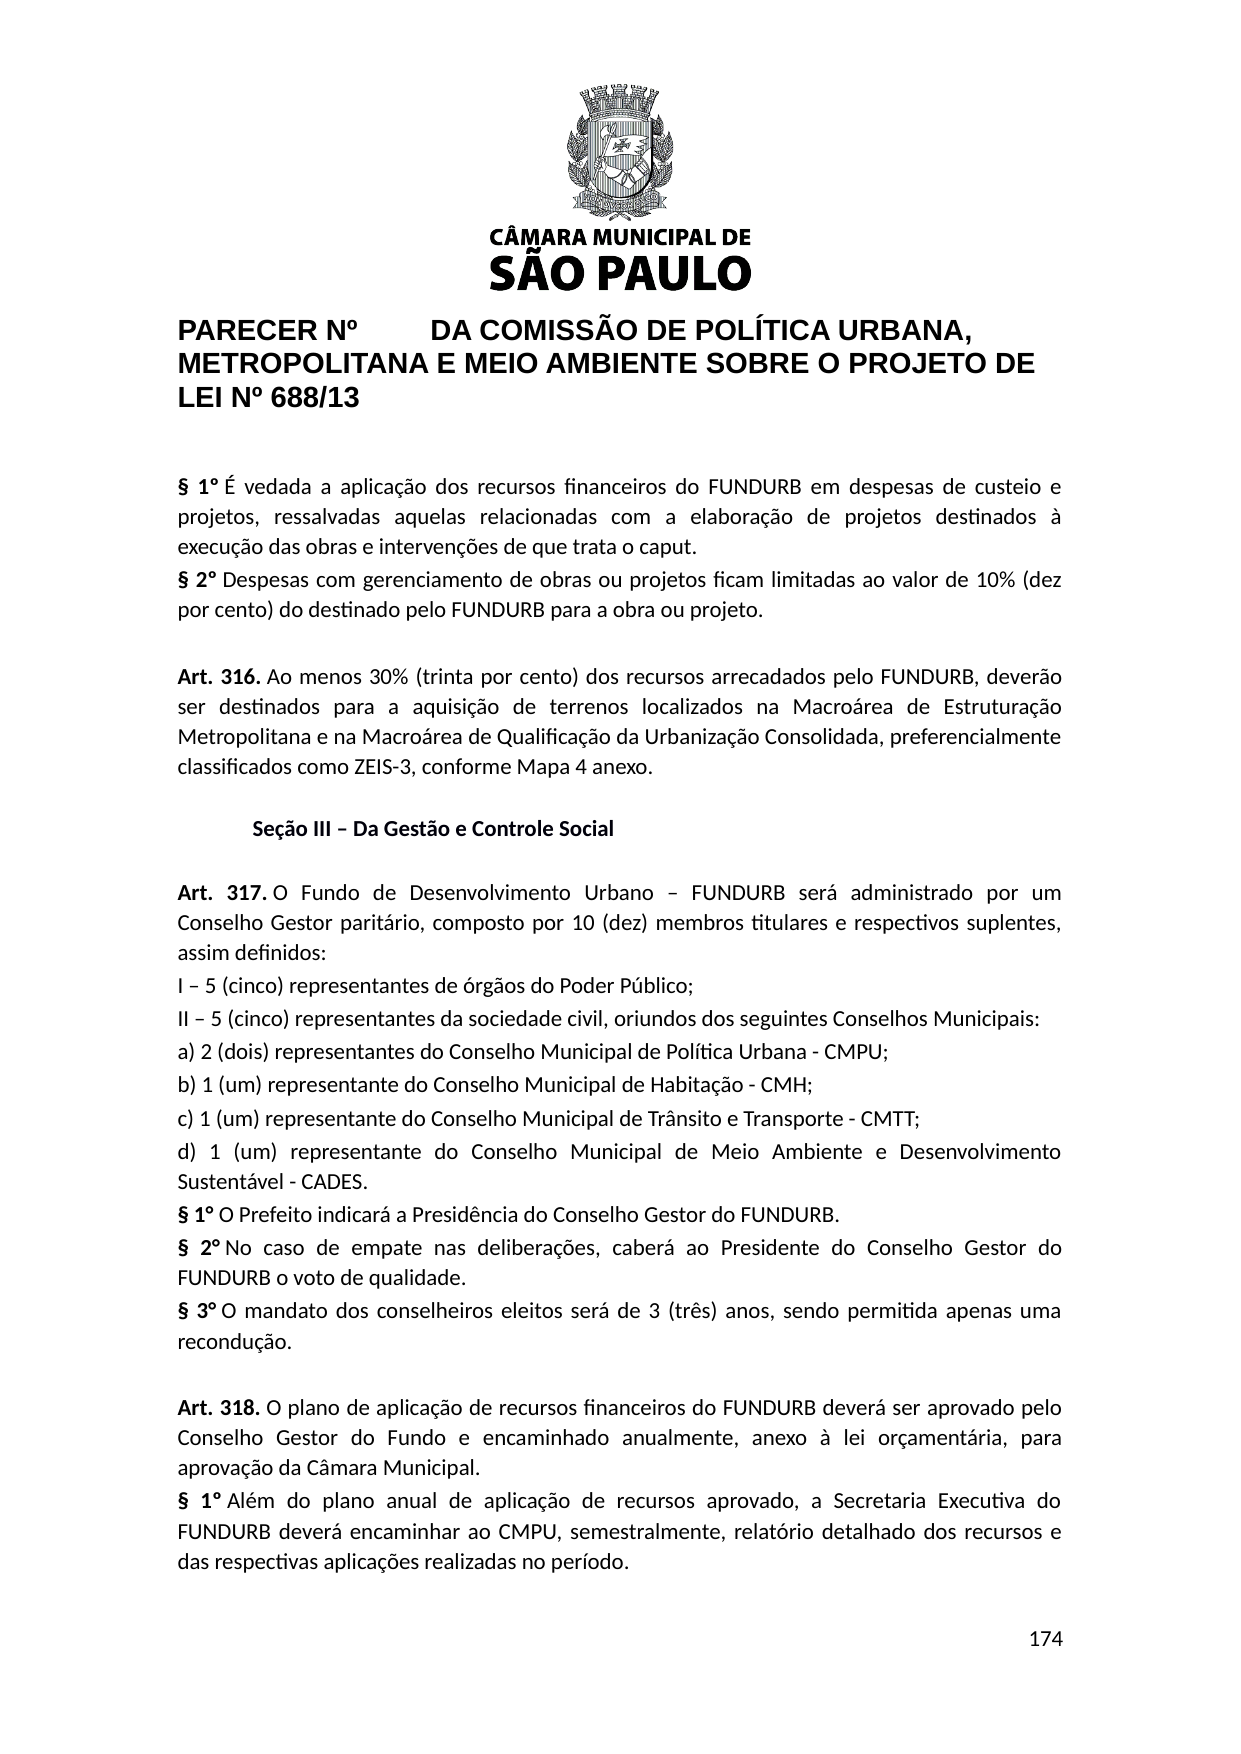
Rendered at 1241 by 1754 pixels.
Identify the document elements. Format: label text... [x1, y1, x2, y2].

text § 2º Despesas com gerenciamento de obras ou projetos ficam limitadas ao valor de 10% (dez por cento) do destinado pelo FUNDURB para a obra ou projeto. [177, 565, 1063, 624]
text a) 2 (dois) representantes do Conselho Municipal de Política Urbana - CMPU; [177, 1037, 1063, 1066]
text b) 1 (um) representante do Conselho Municipal de Habitação - CMH; [177, 1071, 1063, 1099]
text § 1º Além do plano anual de aplicação de recursos aprovado, a Secretaria Executiva do FUNDURB deverá encaminhar ao CMPU, semestralmente, relatório detalhado dos recursos e das respectivas aplicações realizadas no período. [177, 1487, 1063, 1575]
text I – 5 (cinco) representantes de órgãos do Poder Público; [177, 971, 1063, 999]
text d) 1 (um) representante do Conselho Municipal de Meio Ambiente e Desenvolvimento Sustentável - CADES. [177, 1137, 1063, 1195]
text II – 5 (cinco) representantes da sociedade civil, oriundos dos seguintes Conselhos Municipais: [177, 1004, 1063, 1032]
text § 2° No caso de empate nas deliberações, caberá ao Presidente do Conselho Gestor do FUNDURB o voto de qualidade. [177, 1233, 1063, 1292]
text § 1° O Prefeito indicará a Presidência do Conselho Gestor do FUNDURB. [177, 1200, 1063, 1228]
text Art. 316. Ao menos 30% (trinta por cento) dos recursos arrecadados pelo FUNDURB, deverão ser destinados para a aquisição de terrenos localizados na Macroárea de Estruturação Metropolitana e na Macroárea de Qualificação da Urbanização Consolidada, preferencialmente classificados como ZEIS-3, conforme Mapa 4 anexo. [177, 662, 1063, 781]
text Art. 318. O plano de aplicação de recursos financeiros do FUNDURB deverá ser aprovado pelo Conselho Gestor do Fundo e encaminhado anualmente, anexo à lei orçamentária, para aprovação da Câmara Municipal. [177, 1393, 1063, 1482]
picture [488, 83, 752, 292]
text § 1º É vedada a aplicação dos recursos financeiros do FUNDURB em despesas de custeio e projetos, ressalvadas aquelas relacionadas com a elaboração de projetos destinados à execução das obras e intervenções de que trata o caput. [177, 472, 1063, 560]
text Art. 317. O Fundo de Desenvolvimento Urbano – FUNDURB será administrado por um Conselho Gestor paritário, composto por 10 (dez) membros titulares e respectivos suplentes, assim definidos: [177, 878, 1063, 966]
subtitle Seção III – Da Gestão e Controle Social [177, 814, 1063, 842]
text c) 1 (um) representante do Conselho Municipal de Trânsito e Transporte - CMTT; [177, 1104, 1063, 1132]
text § 3° O mandato dos conselheiros eleitos será de 3 (três) anos, sendo permitida apenas uma recondução. [177, 1297, 1063, 1355]
